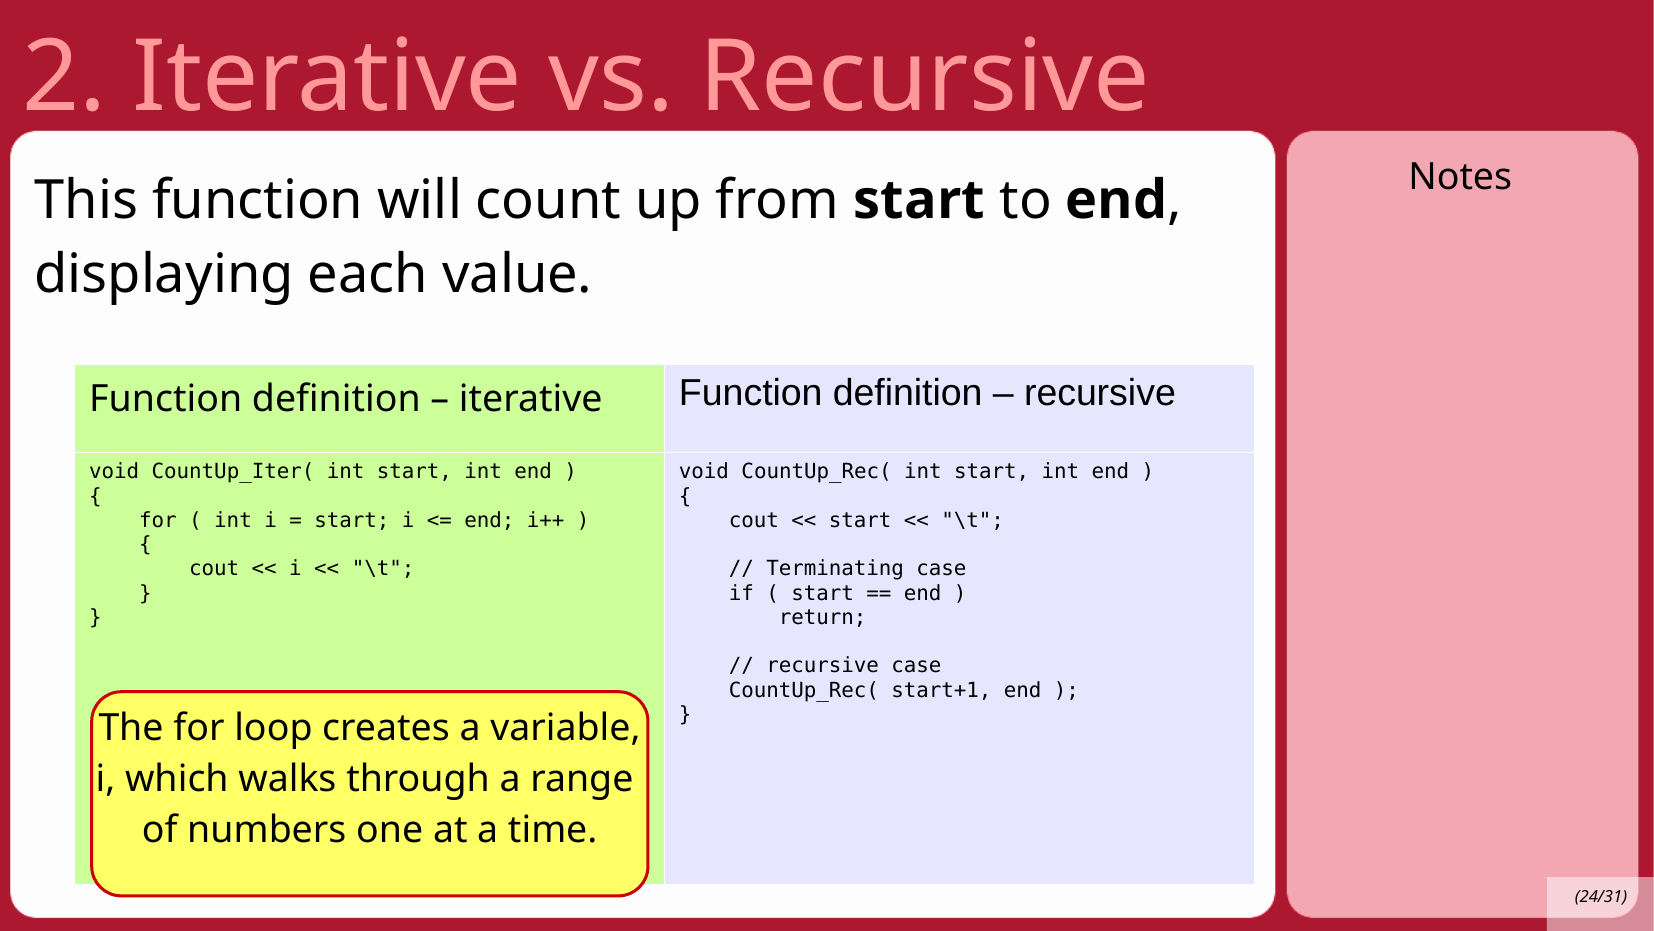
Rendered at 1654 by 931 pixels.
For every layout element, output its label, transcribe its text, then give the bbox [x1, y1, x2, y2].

text_box Notes [1290, 141, 1631, 199]
title 2. Iterative vs. Recursive [22, 7, 1511, 136]
picture [0, 0, 1654, 931]
text_box (<number>/31) [1546, 877, 1654, 931]
table_header Function definition – iterative [75, 365, 664, 452]
table_header Function definition – recursive [665, 365, 1254, 452]
text_box This function will count up from start to end, displaying each value. [34, 160, 1248, 373]
table_cell void CountUp_Iter( int start, int end ) { for ( int i = start; i <= end; i++ ) { cout << i << "\t"; } } [75, 453, 664, 884]
table_cell void CountUp_Rec( int start, int end ) { cout << start << "\t"; // Terminating case if ( start == end ) return; // recursive case CountUp_Rec( start+1, end ); } [665, 453, 1254, 884]
text_box The for loop creates a variable, i, which walks through a range of numbers one at a time. [91, 691, 648, 896]
